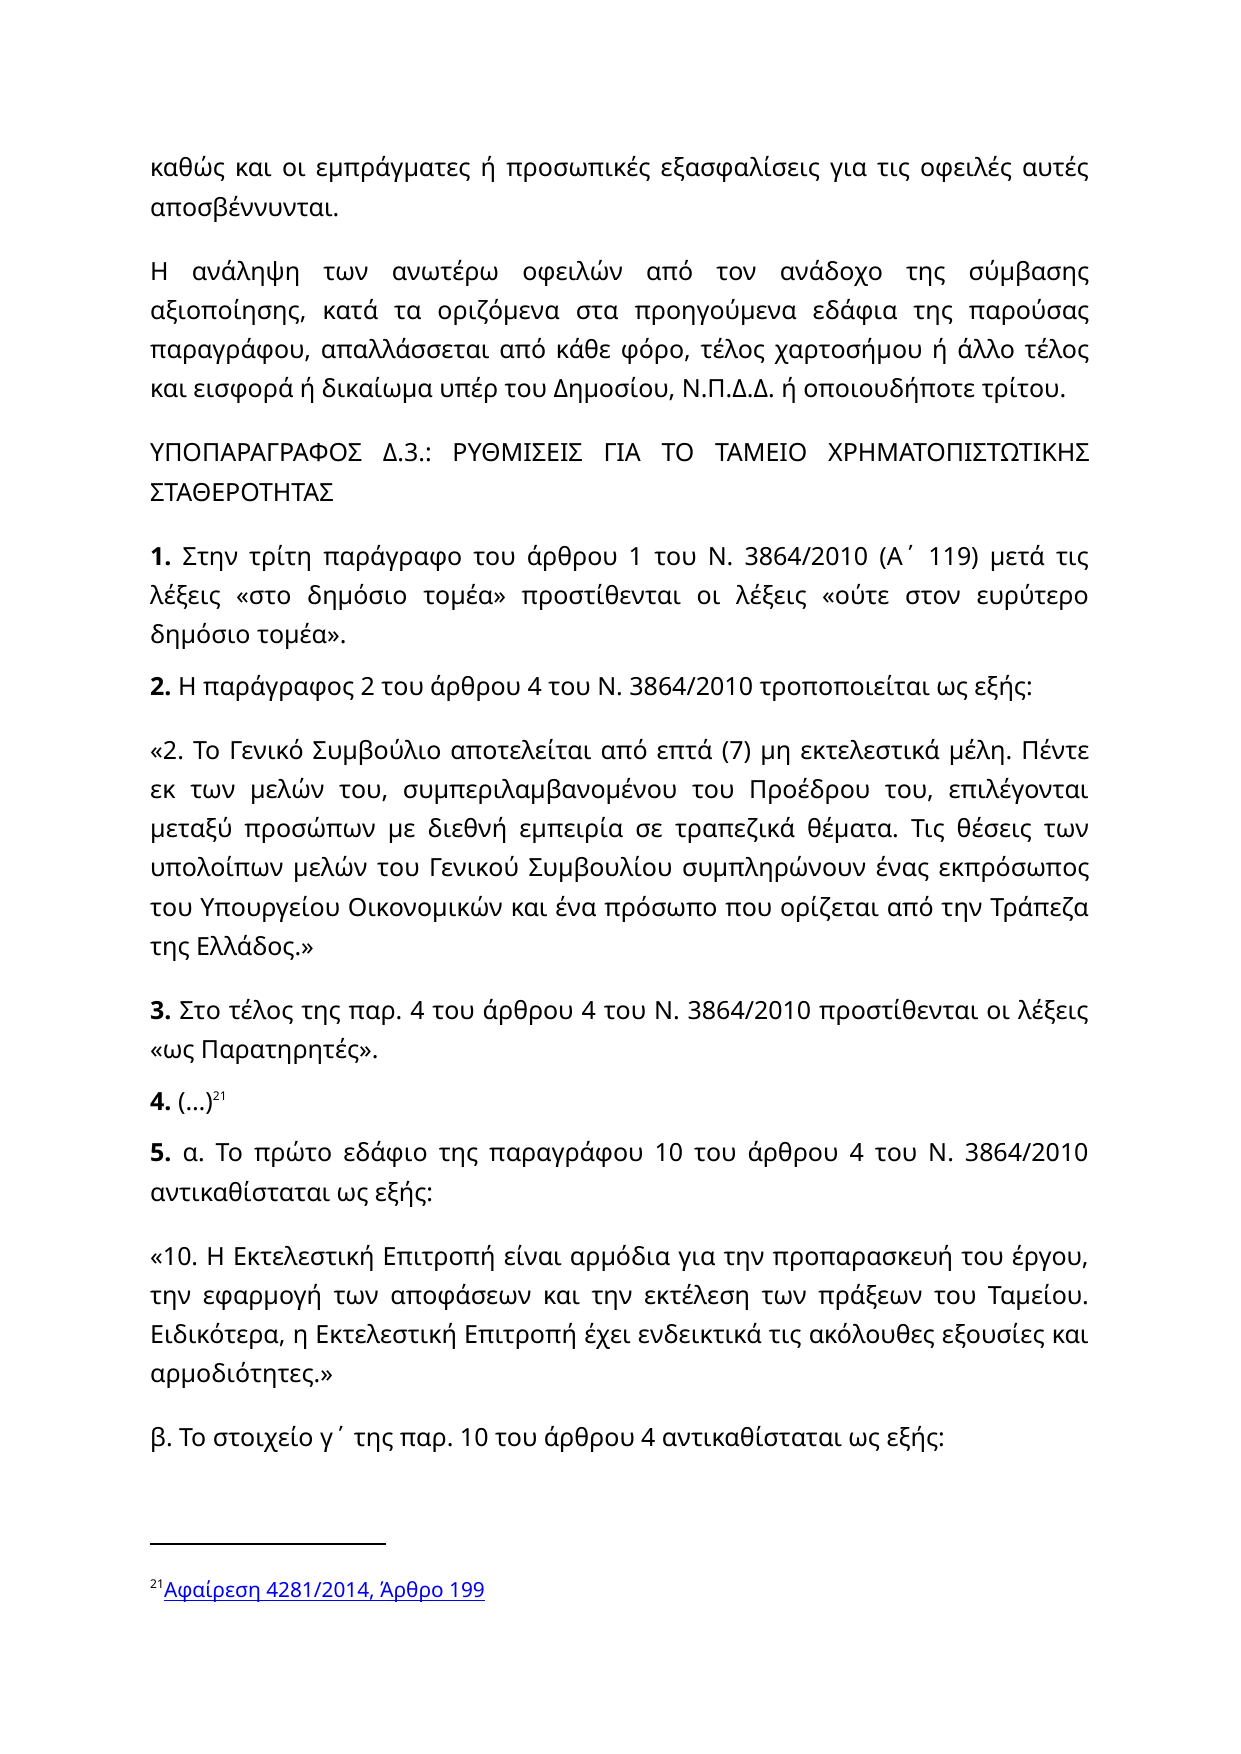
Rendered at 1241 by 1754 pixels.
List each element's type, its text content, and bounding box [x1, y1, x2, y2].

text Αφαίρεση 4281/2014, Άρθρο 199 [150, 1576, 1090, 1604]
text 4. (…) [150, 1083, 1090, 1117]
text 2. Η παράγραφος 2 του άρθρου 4 του Ν. 3864/2010 τροποποιείται ως εξής: [150, 668, 1090, 702]
text 3. Στο τέλος της παρ. 4 του άρθρου 4 του Ν. 3864/2010 προστίθενται οι λέξεις «ως Παρατηρητές». [150, 992, 1090, 1066]
text καθώς και οι εμπράγματες ή προσωπικές εξασφαλίσεις για τις οφειλές αυτές αποσβέννυνται. [150, 150, 1090, 223]
text 5. α. Το πρώτο εδάφιο της παραγράφου 10 του άρθρου 4 του Ν. 3864/2010 αντικαθίσταται ως εξής: [150, 1135, 1090, 1208]
text Η ανάληψη των ανωτέρω οφειλών από τον ανάδοχο της σύμβασης αξιοποίησης, κατά τα οριζόμενα στα προηγούμενα εδάφια της παρούσας παραγράφου, απαλλάσσεται από κάθε φόρο, τέλος χαρτοσήμου ή άλλο τέλος και εισφορά ή δικαίωμα υπέρ του Δημοσίου, Ν.Π.Δ.Δ. ή οποιουδήποτε τρίτου. [150, 253, 1090, 405]
text β. Το στοιχείο γ΄ της παρ. 10 του άρθρου 4 αντικαθίσταται ως εξής: [150, 1420, 1090, 1454]
text «2. Το Γενικό Συμβούλιο αποτελείται από επτά (7) μη εκτελεστικά μέλη. Πέντε εκ των μελών του, συμπεριλαμβανομένου του Προέδρου του, επιλέγονται μεταξύ προσώπων με διεθνή εμπειρία σε τραπεζικά θέματα. Τις θέσεις των υπολοίπων μελών του Γενικού Συμβουλίου συμπληρώνουν ένας εκπρόσωπος του Υπουργείου Οικονομικών και ένα πρόσωπο που ορίζεται από την Τράπεζα της Ελλάδος.» [150, 732, 1090, 962]
text 1. Στην τρίτη παράγραφο του άρθρου 1 του Ν. 3864/2010 (Α΄ 119) μετά τις λέξεις «στο δημόσιο τομέα» προστίθενται οι λέξεις «ούτε στον ευρύτερο δημόσιο τομέα». [150, 538, 1090, 651]
text ΥΠΟΠΑΡΑΓΡΑΦΟΣ Δ.3.: ΡΥΘΜΙΣΕΙΣ ΓΙΑ ΤΟ ΤΑΜΕΙΟ ΧΡΗΜΑΤΟΠΙΣΤΩΤΙΚΗΣ ΣΤΑΘΕΡΟΤΗΤΑΣ [150, 435, 1090, 508]
text «10. Η Εκτελεστική Επιτροπή είναι αρμόδια για την προπαρασκευή του έργου, την εφαρμογή των αποφάσεων και την εκτέλεση των πράξεων του Ταμείου. Ειδικότερα, η Εκτελεστική Επιτροπή έχει ενδεικτικά τις ακόλουθες εξουσίες και αρμοδιότητες.» [150, 1238, 1090, 1390]
